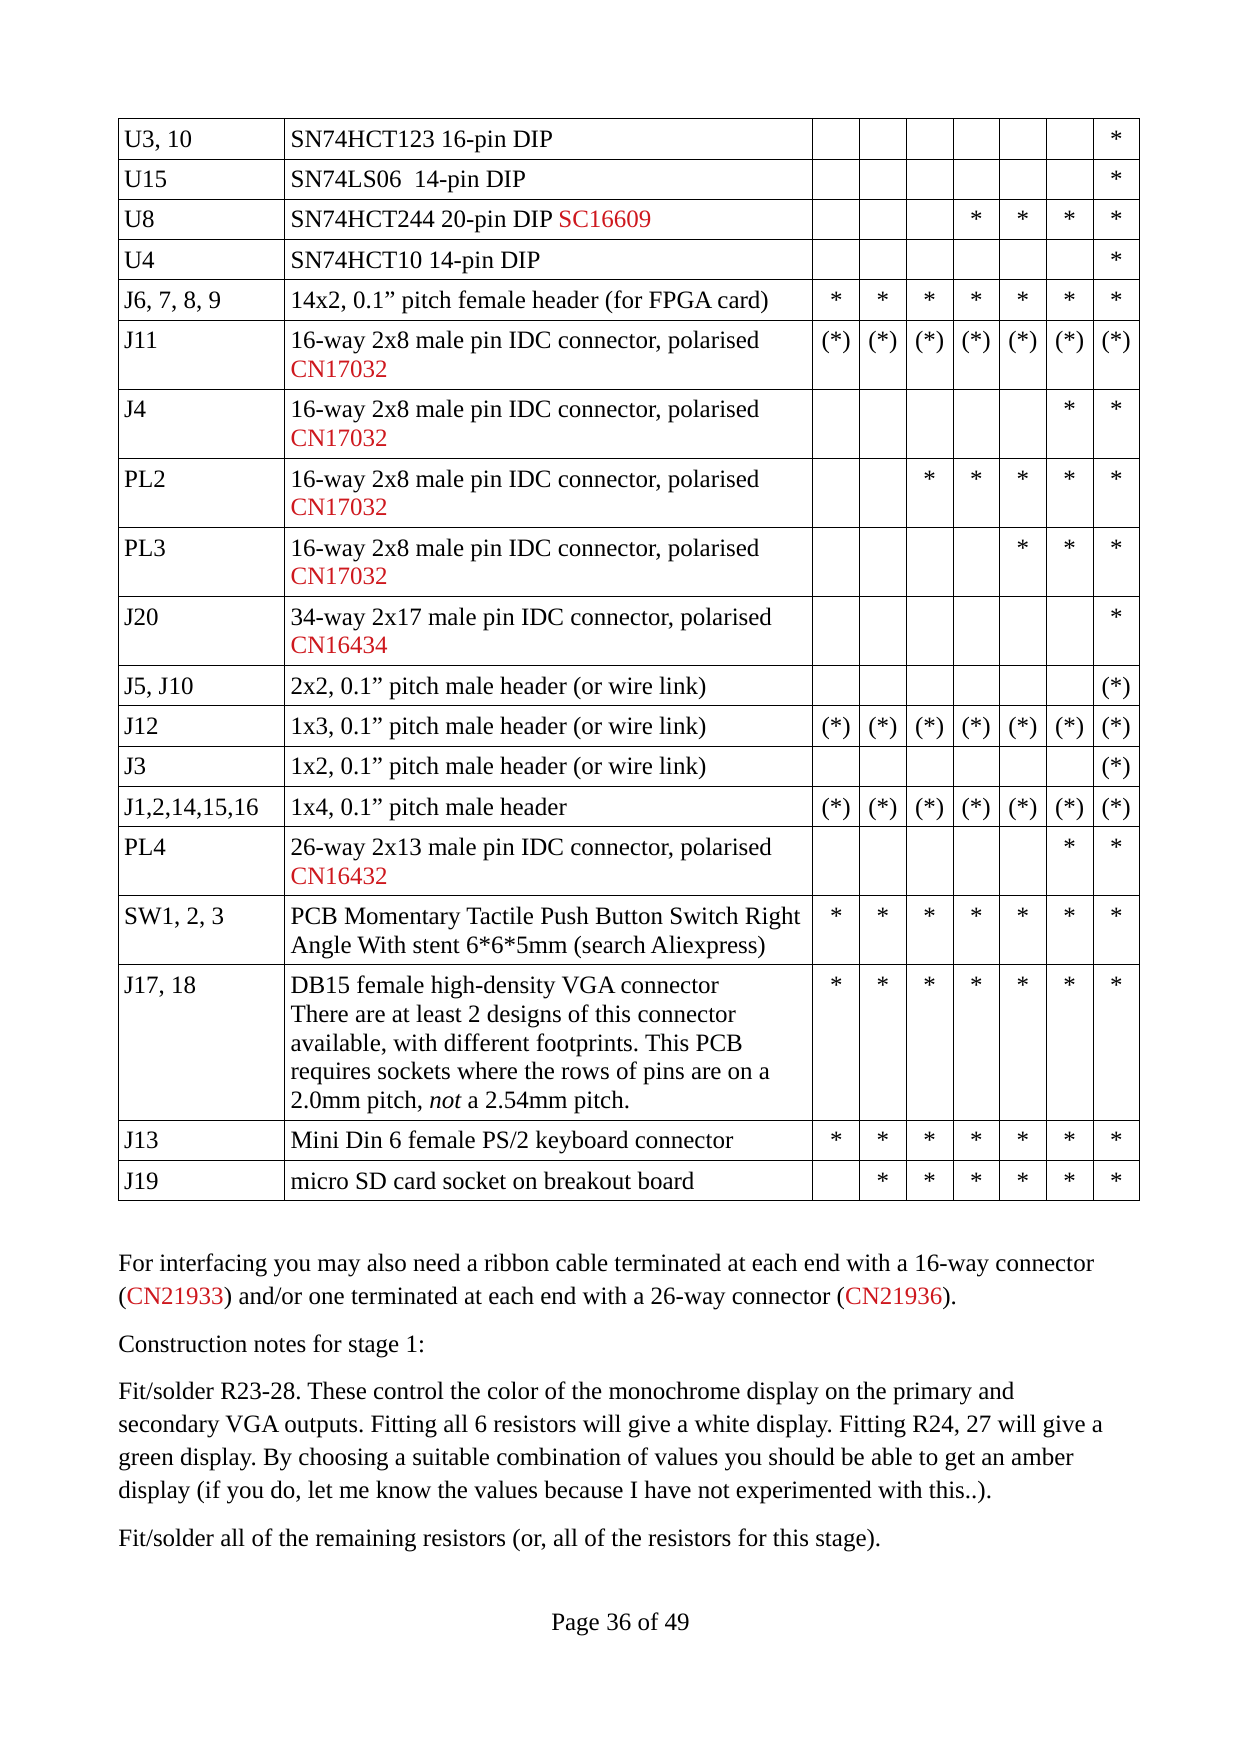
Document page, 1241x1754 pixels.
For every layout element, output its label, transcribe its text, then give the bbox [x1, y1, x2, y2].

table_cell 16-way 2x8 male pin IDC connector, polarised CN17032 [285, 321, 812, 389]
table_cell U4 [119, 240, 284, 279]
table_cell * [1094, 160, 1139, 199]
table_cell * [1047, 390, 1093, 458]
table_cell (*) [1094, 706, 1139, 746]
table_cell * [1094, 390, 1139, 458]
table_cell J1,2,14,15,16 [119, 787, 284, 826]
table_cell PCB Momentary Tactile Push Button Switch Right Angle With stent 6*6*5mm (search Aliexpress) [285, 896, 812, 964]
table_cell * [954, 896, 999, 964]
table_cell * [954, 280, 999, 320]
text Fit/solder all of the remaining resistors (or, all of the resistors for this stage). [118, 1523, 1122, 1552]
table_cell * [1000, 200, 1046, 239]
table_cell * [1094, 1121, 1139, 1160]
table_cell PL4 [119, 827, 284, 895]
table_cell [1047, 747, 1093, 786]
table_cell * [907, 965, 953, 1120]
table_cell * [813, 1121, 859, 1160]
table_cell SN74HCT244 20-pin DIP SC16609 [285, 200, 812, 239]
table_cell * [907, 1121, 953, 1160]
table_cell * [1047, 1161, 1093, 1200]
table_cell * [813, 965, 859, 1120]
table_cell * [907, 280, 953, 320]
table_cell 14x2, 0.1” pitch female header (for FPGA card) [285, 280, 812, 320]
table_cell [907, 160, 953, 199]
table_cell * [954, 1161, 999, 1200]
table_cell * [1047, 965, 1093, 1120]
table_cell [1047, 597, 1093, 665]
table_cell (*) [907, 706, 953, 746]
table_cell * [1000, 896, 1046, 964]
table_cell (*) [1094, 747, 1139, 786]
table_cell * [1094, 240, 1139, 279]
table_cell [813, 597, 859, 665]
table_cell [813, 200, 859, 239]
table_cell * [1094, 119, 1139, 158]
table_cell [954, 666, 999, 705]
table_cell (*) [907, 787, 953, 826]
table_cell (*) [1094, 666, 1139, 705]
table_cell [1047, 119, 1093, 158]
table_cell SN74HCT10 14-pin DIP [285, 240, 812, 279]
table_cell [1000, 666, 1046, 705]
table_cell 1x2, 0.1” pitch male header (or wire link) [285, 747, 812, 786]
table_cell J11 [119, 321, 284, 389]
table_cell (*) [954, 787, 999, 826]
table_cell [860, 459, 906, 527]
table_cell [954, 597, 999, 665]
table_cell * [1000, 965, 1046, 1120]
table_cell [954, 390, 999, 458]
table_cell 34-way 2x17 male pin IDC connector, polarised CN16434 [285, 597, 812, 665]
table_cell [1000, 597, 1046, 665]
table_cell [907, 390, 953, 458]
table_cell [1047, 160, 1093, 199]
table_cell SN74LS06 14-pin DIP [285, 160, 812, 199]
table_cell [860, 747, 906, 786]
table_cell [813, 390, 859, 458]
table_cell [860, 240, 906, 279]
table_cell (*) [1000, 706, 1046, 746]
table_cell * [860, 1121, 906, 1160]
table_cell 1x3, 0.1” pitch male header (or wire link) [285, 706, 812, 746]
table_cell [954, 240, 999, 279]
table_cell [860, 528, 906, 596]
table_cell * [1094, 965, 1139, 1120]
table_cell [813, 119, 859, 158]
table_cell * [1047, 528, 1093, 596]
table_cell [813, 827, 859, 895]
table_cell [813, 240, 859, 279]
table_cell micro SD card socket on breakout board [285, 1161, 812, 1200]
table_cell J12 [119, 706, 284, 746]
table_cell * [860, 1161, 906, 1200]
table_cell [907, 119, 953, 158]
table_cell * [1000, 1161, 1046, 1200]
table_cell J13 [119, 1121, 284, 1160]
table_cell [860, 827, 906, 895]
table_cell [907, 200, 953, 239]
table_cell * [1094, 280, 1139, 320]
table_cell [907, 240, 953, 279]
table_cell (*) [1094, 787, 1139, 826]
table_cell [860, 200, 906, 239]
table_cell [954, 528, 999, 596]
table_cell (*) [1000, 787, 1046, 826]
table_cell [860, 597, 906, 665]
table_cell J6, 7, 8, 9 [119, 280, 284, 320]
table_cell (*) [813, 321, 859, 389]
table_cell (*) [1047, 787, 1093, 826]
table_cell * [1047, 280, 1093, 320]
table_cell 26-way 2x13 male pin IDC connector, polarised CN16432 [285, 827, 812, 895]
table_cell [954, 827, 999, 895]
table_cell (*) [1047, 706, 1093, 746]
table_cell [954, 160, 999, 199]
table_cell [1000, 747, 1046, 786]
table_cell (*) [954, 706, 999, 746]
table_cell (*) [860, 787, 906, 826]
table_cell SN74HCT123 16-pin DIP [285, 119, 812, 158]
table_cell [1000, 119, 1046, 158]
table_cell [860, 390, 906, 458]
table_cell * [1047, 200, 1093, 239]
table_cell * [813, 896, 859, 964]
table_cell * [813, 280, 859, 320]
table_cell (*) [813, 787, 859, 826]
table_cell [907, 528, 953, 596]
table_cell [907, 827, 953, 895]
table_cell * [1094, 1161, 1139, 1200]
table_cell [907, 666, 953, 705]
table_cell [1047, 240, 1093, 279]
table_cell (*) [860, 706, 906, 746]
table_cell * [954, 459, 999, 527]
table_cell * [1094, 200, 1139, 239]
table_cell 2x2, 0.1” pitch male header (or wire link) [285, 666, 812, 705]
table_cell J5, J10 [119, 666, 284, 705]
table_cell [1000, 390, 1046, 458]
table_cell Mini Din 6 female PS/2 keyboard connector [285, 1121, 812, 1160]
text Construction notes for stage 1: [118, 1329, 1122, 1357]
table_cell J19 [119, 1161, 284, 1200]
table_cell J4 [119, 390, 284, 458]
table_cell [860, 160, 906, 199]
table_cell * [1000, 280, 1046, 320]
table_cell (*) [1000, 321, 1046, 389]
table_cell U8 [119, 200, 284, 239]
table_cell * [1047, 1121, 1093, 1160]
table_cell * [1047, 459, 1093, 527]
table_cell * [1047, 827, 1093, 895]
table_cell (*) [1094, 321, 1139, 389]
table_cell * [954, 200, 999, 239]
table_cell * [1000, 459, 1046, 527]
table_cell [1047, 666, 1093, 705]
table_cell 1x4, 0.1” pitch male header [285, 787, 812, 826]
table_cell (*) [954, 321, 999, 389]
table_cell PL3 [119, 528, 284, 596]
table_cell * [907, 459, 953, 527]
table_cell * [1047, 896, 1093, 964]
table_cell * [1094, 597, 1139, 665]
table_cell (*) [860, 321, 906, 389]
table_cell PL2 [119, 459, 284, 527]
table_cell * [1000, 1121, 1046, 1160]
table_cell * [1094, 827, 1139, 895]
table_cell [907, 747, 953, 786]
table_cell J3 [119, 747, 284, 786]
table_cell [813, 160, 859, 199]
table_cell * [907, 1161, 953, 1200]
table_cell J17, 18 [119, 965, 284, 1120]
text Fit/solder R23-28. These control the color of the monochrome display on the primary and secondary VGA outputs. Fitting all 6 resistors will give a white display. Fitting R24, 27 will give a green display. By choosing a suitable combination of values you should be able to get an amber display (if you do, let me know the values because I have not experimented with this..). [118, 1376, 1122, 1504]
table_cell (*) [1047, 321, 1093, 389]
table_cell * [1094, 896, 1139, 964]
table_cell [1000, 827, 1046, 895]
table_cell 16-way 2x8 male pin IDC connector, polarised CN17032 [285, 528, 812, 596]
table_cell * [954, 1121, 999, 1160]
table_cell [813, 666, 859, 705]
table_cell [813, 747, 859, 786]
table_cell [1000, 240, 1046, 279]
table_cell [907, 597, 953, 665]
table_cell [813, 528, 859, 596]
table_cell [860, 119, 906, 158]
table_cell DB15 female high-density VGA connector There are at least 2 designs of this connector available, with different footprints. This PCB requires sockets where the rows of pins are on a 2.0mm pitch, not a 2.54mm pitch. [285, 965, 812, 1120]
table_cell U15 [119, 160, 284, 199]
table_cell J20 [119, 597, 284, 665]
table_cell * [1094, 528, 1139, 596]
table_cell * [860, 280, 906, 320]
table_cell [813, 459, 859, 527]
table_cell * [907, 896, 953, 964]
table_cell [1000, 160, 1046, 199]
table_cell (*) [907, 321, 953, 389]
table_cell * [860, 896, 906, 964]
table_cell [954, 119, 999, 158]
table_cell * [860, 965, 906, 1120]
table_cell * [954, 965, 999, 1120]
table_cell 16-way 2x8 male pin IDC connector, polarised CN17032 [285, 459, 812, 527]
table_cell * [1094, 459, 1139, 527]
table_cell SW1, 2, 3 [119, 896, 284, 964]
table_cell (*) [813, 706, 859, 746]
table_cell 16-way 2x8 male pin IDC connector, polarised CN17032 [285, 390, 812, 458]
table_cell U3, 10 [119, 119, 284, 158]
table_cell [860, 666, 906, 705]
table_cell * [1000, 528, 1046, 596]
text For interfacing you may also need a ribbon cable terminated at each end with a 16-way connector (CN21933) and/or one terminated at each end with a 26-way connector (CN21936). [118, 1248, 1122, 1310]
table_cell [813, 1161, 859, 1200]
table_cell [954, 747, 999, 786]
